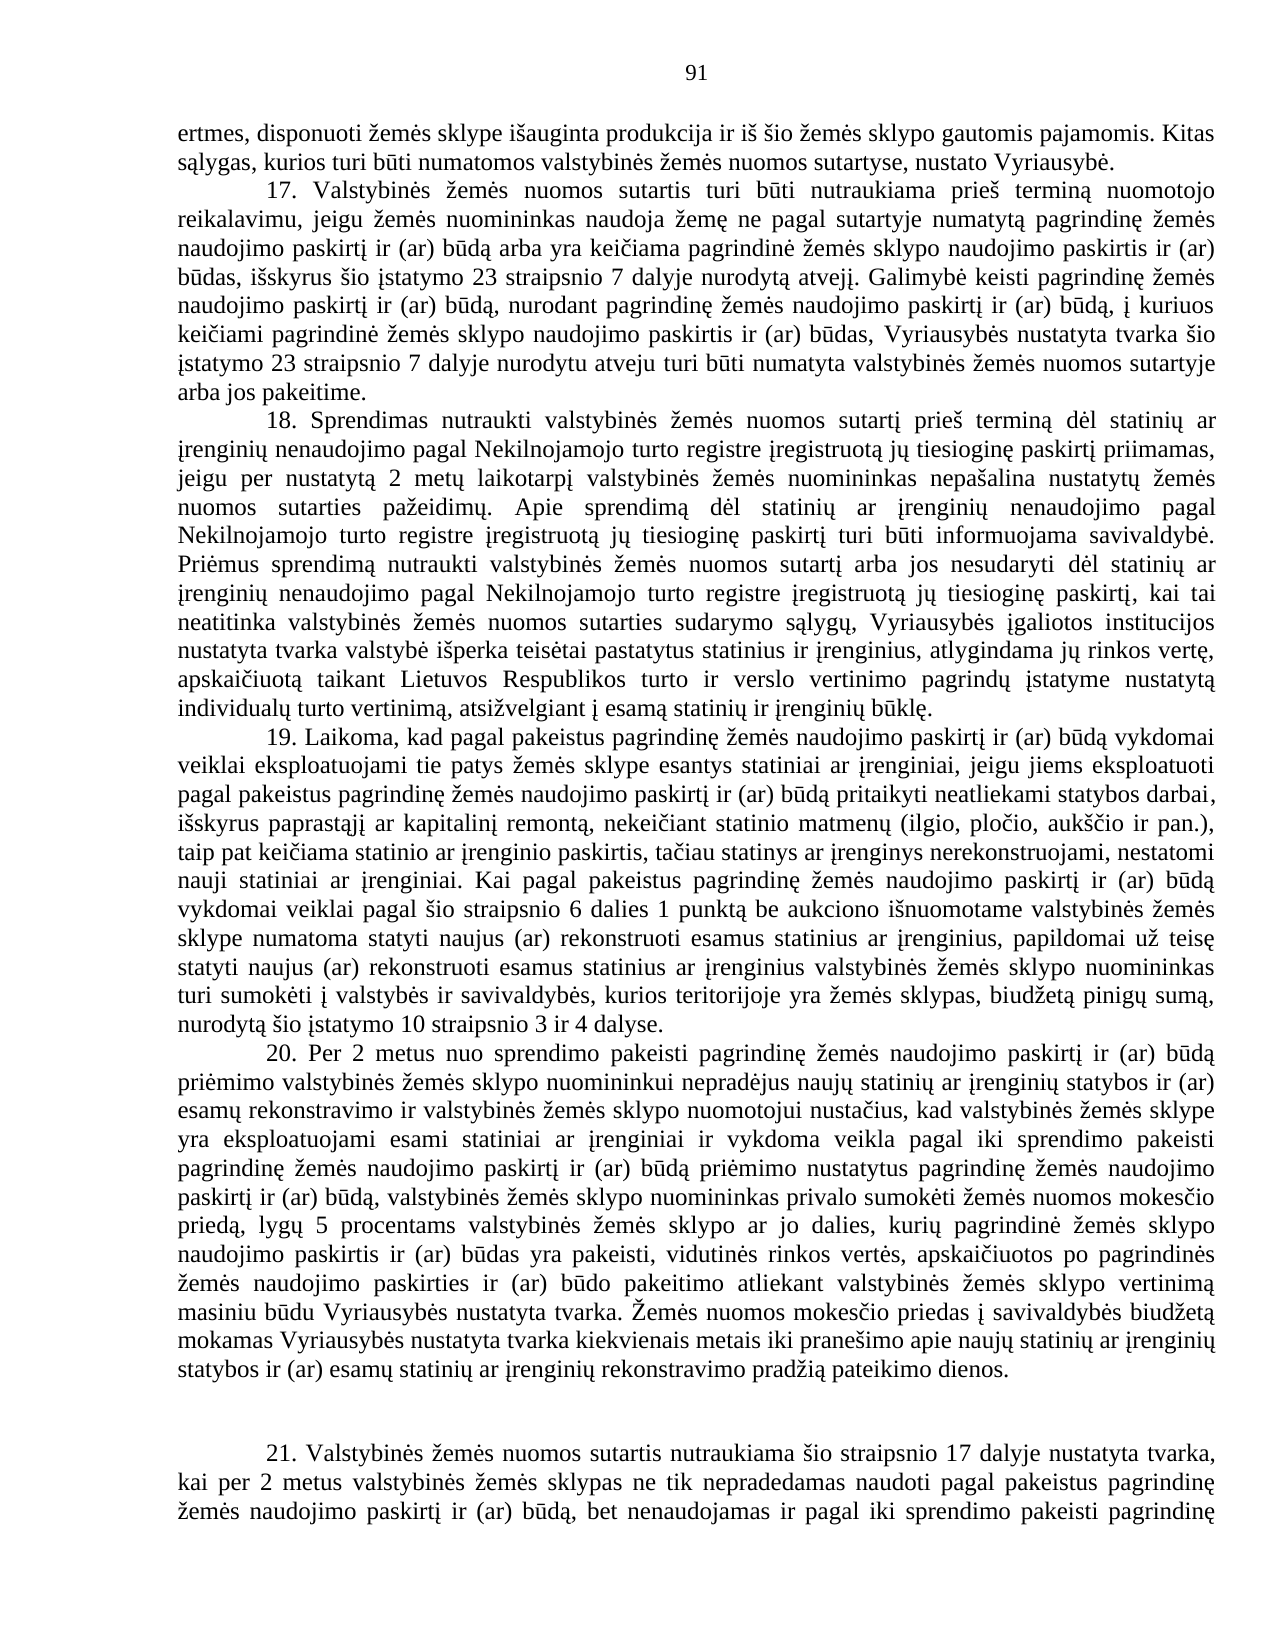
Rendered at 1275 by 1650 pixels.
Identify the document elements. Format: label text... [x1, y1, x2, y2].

text ertmes, disponuoti žemės sklype išauginta produkcija ir iš šio žemės sklypo gautomis pajamomis. Kitas sąlygas, kurios turi būti numatomos valstybinės žemės nuomos sutartyse, nustato Vyriausybė. [177, 118, 1216, 176]
text 19. Laikoma, kad pagal pakeistus pagrindinę žemės naudojimo paskirtį ir (ar) būdą vykdomai veiklai eksploatuojami tie patys žemės sklype esantys statiniai ar įrenginiai, jeigu jiems eksploatuoti pagal pakeistus pagrindinę žemės naudojimo paskirtį ir (ar) būdą pritaikyti neatliekami statybos darbai, išskyrus paprastąjį ar kapitalinį remontą, nekeičiant statinio matmenų (ilgio, pločio, aukščio ir pan.), taip pat keičiama statinio ar įrenginio paskirtis, tačiau statinys ar įrenginys nerekonstruojami, nestatomi nauji statiniai ar įrenginiai. Kai pagal pakeistus pagrindinę žemės naudojimo paskirtį ir (ar) būdą vykdomai veiklai pagal šio straipsnio 6 dalies 1 punktą be aukciono išnuomotame valstybinės žemės sklype numatoma statyti naujus (ar) rekonstruoti esamus statinius ar įrenginius, papildomai už teisę statyti naujus (ar) rekonstruoti esamus statinius ar įrenginius valstybinės žemės sklypo nuomininkas turi sumokėti į valstybės ir savivaldybės, kurios teritorijoje yra žemės sklypas, biudžetą pinigų sumą, nurodytą šio įstatymo 10 straipsnio 3 ir 4 dalyse. [177, 722, 1216, 1038]
text 21. Valstybinės žemės nuomos sutartis nutraukiama šio straipsnio 17 dalyje nustatyta tvarka, kai per 2 metus valstybinės žemės sklypas ne tik nepradedamas naudoti pagal pakeistus pagrindinę žemės naudojimo paskirtį ir (ar) būdą, bet nenaudojamas ir pagal iki sprendimo pakeisti pagrindinę [177, 1438, 1216, 1524]
text 20. Per 2 metus nuo sprendimo pakeisti pagrindinę žemės naudojimo paskirtį ir (ar) būdą priėmimo valstybinės žemės sklypo nuomininkui nepradėjus naujų statinių ar įrenginių statybos ir (ar) esamų rekonstravimo ir valstybinės žemės sklypo nuomotojui nustačius, kad valstybinės žemės sklype yra eksploatuojami esami statiniai ar įrenginiai ir vykdoma veikla pagal iki sprendimo pakeisti pagrindinę žemės naudojimo paskirtį ir (ar) būdą priėmimo nustatytus pagrindinę žemės naudojimo paskirtį ir (ar) būdą, valstybinės žemės sklypo nuomininkas privalo sumokėti žemės nuomos mokesčio priedą, lygų 5 procentams valstybinės žemės sklypo ar jo dalies, kurių pagrindinė žemės sklypo naudojimo paskirtis ir (ar) būdas yra pakeisti, vidutinės rinkos vertės, apskaičiuotos po pagrindinės žemės naudojimo paskirties ir (ar) būdo pakeitimo atliekant valstybinės žemės sklypo vertinimą masiniu būdu Vyriausybės nustatyta tvarka. Žemės nuomos mokesčio priedas į savivaldybės biudžetą mokamas Vyriausybės nustatyta tvarka kiekvienais metais iki pranešimo apie naujų statinių ar įrenginių statybos ir (ar) esamų statinių ar įrenginių rekonstravimo pradžią pateikimo dienos. [177, 1038, 1216, 1383]
text 18. Sprendimas nutraukti valstybinės žemės nuomos sutartį prieš terminą dėl statinių ar įrenginių nenaudojimo pagal Nekilnojamojo turto registre įregistruotą jų tiesioginę paskirtį priimamas, jeigu per nustatytą 2 metų laikotarpį valstybinės žemės nuomininkas nepašalina nustatytų žemės nuomos sutarties pažeidimų. Apie sprendimą dėl statinių ar įrenginių nenaudojimo pagal Nekilnojamojo turto registre įregistruotą jų tiesioginę paskirtį turi būti informuojama savivaldybė. Priėmus sprendimą nutraukti valstybinės žemės nuomos sutartį arba jos nesudaryti dėl statinių ar įrenginių nenaudojimo pagal Nekilnojamojo turto registre įregistruotą jų tiesioginę paskirtį, kai tai neatitinka valstybinės žemės nuomos sutarties sudarymo sąlygų, Vyriausybės įgaliotos institucijos nustatyta tvarka valstybė išperka teisėtai pastatytus statinius ir įrenginius, atlygindama jų rinkos vertę, apskaičiuotą taikant Lietuvos Respublikos turto ir verslo vertinimo pagrindų įstatyme nustatytą individualų turto vertinimą, atsižvelgiant į esamą statinių ir įrenginių būklę. [177, 406, 1216, 722]
text 17. Valstybinės žemės nuomos sutartis turi būti nutraukiama prieš terminą nuomotojo reikalavimu, jeigu žemės nuomininkas naudoja žemę ne pagal sutartyje numatytą pagrindinę žemės naudojimo paskirtį ir (ar) būdą arba yra keičiama pagrindinė žemės sklypo naudojimo paskirtis ir (ar) būdas, išskyrus šio įstatymo 23 straipsnio 7 dalyje nurodytą atvejį. Galimybė keisti pagrindinę žemės naudojimo paskirtį ir (ar) būdą, nurodant pagrindinę žemės naudojimo paskirtį ir (ar) būdą, į kuriuos keičiami pagrindinė žemės sklypo naudojimo paskirtis ir (ar) būdas, Vyriausybės nustatyta tvarka šio įstatymo 23 straipsnio 7 dalyje nurodytu atveju turi būti numatyta valstybinės žemės nuomos sutartyje arba jos pakeitime. [177, 176, 1216, 406]
